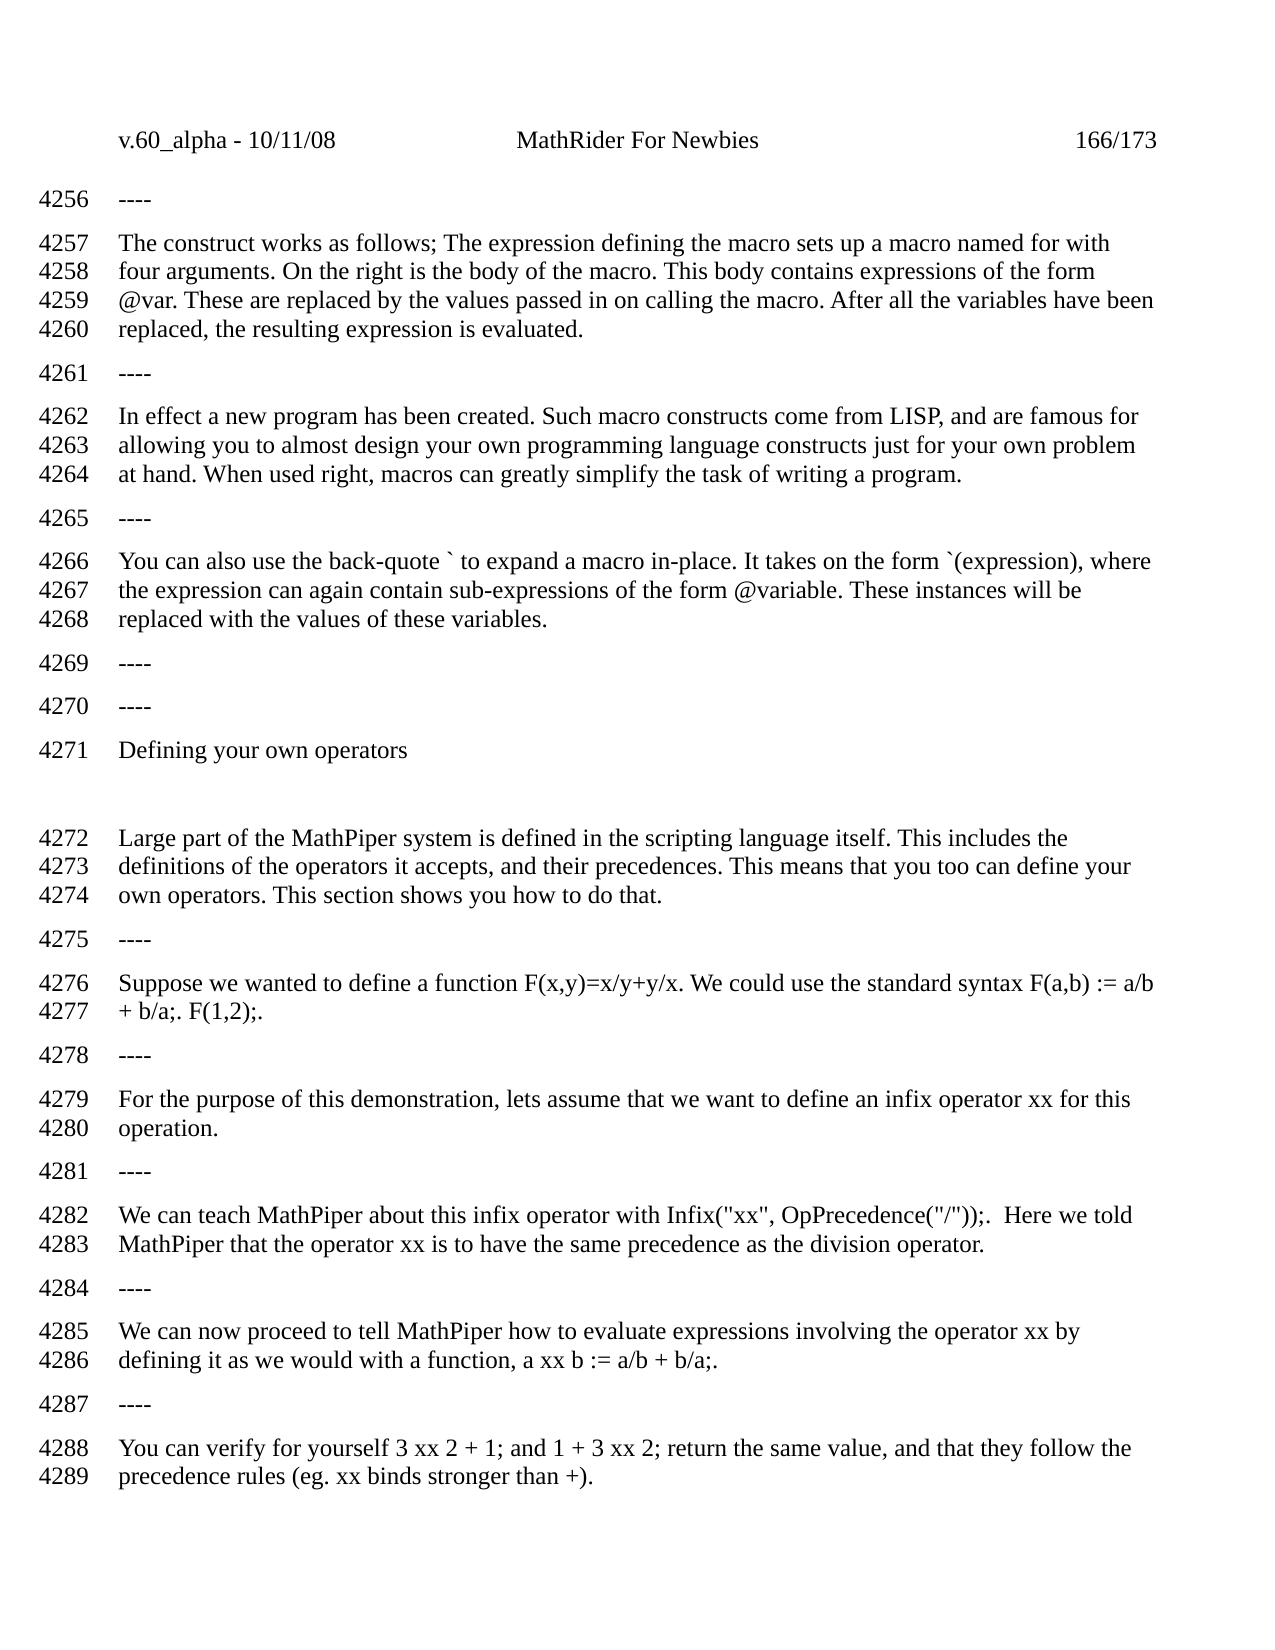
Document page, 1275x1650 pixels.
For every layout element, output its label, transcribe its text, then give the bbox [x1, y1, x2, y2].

text ---- [118, 1273, 1157, 1301]
text We can now proceed to tell MathPiper how to evaluate expressions involving the operator xx by defining it as we would with a function, a xx b := a/b + b/a;. [118, 1316, 1157, 1374]
text Large part of the MathPiper system is defined in the scripting language itself. This includes the definitions of the operators it accepts, and their precedences. This means that you too can define your own operators. This section shows you how to do that. [118, 823, 1157, 909]
text ---- [118, 924, 1157, 953]
text The construct works as follows; The expression defining the macro sets up a macro named for with four arguments. On the right is the body of the macro. This body contains expressions of the form @var. These are replaced by the values passed in on calling the macro. After all the variables have been replaced, the resulting expression is evaluated. [118, 228, 1157, 343]
text ---- [118, 691, 1157, 720]
text ---- [118, 1040, 1157, 1069]
text ---- [118, 358, 1157, 386]
text ---- [118, 503, 1157, 531]
text ---- [118, 184, 1157, 213]
text ---- [118, 1389, 1157, 1418]
text Defining your own operators [118, 735, 1157, 764]
text ---- [118, 1156, 1157, 1185]
text You can verify for yourself 3 xx 2 + 1; and 1 + 3 xx 2; return the same value, and that they follow the precedence rules (eg. xx binds stronger than +). [118, 1433, 1157, 1490]
text For the purpose of this demonstration, lets assume that we want to define an infix operator xx for this operation. [118, 1084, 1157, 1141]
text You can also use the back-quote ` to expand a macro in-place. It takes on the form `(expression), where the expression can again contain sub-expressions of the form @variable. These instances will be replaced with the values of these variables. [118, 546, 1157, 633]
text In effect a new program has been created. Such macro constructs come from LISP, and are famous for allowing you to almost design your own programming language constructs just for your own problem at hand. When used right, macros can greatly simplify the task of writing a program. [118, 401, 1157, 488]
text Suppose we wanted to define a function F(x,y)=x/y+y/x. We could use the standard syntax F(a,b) := a/b + b/a;. F(1,2);. [118, 968, 1157, 1025]
text We can teach MathPiper about this infix operator with Infix("xx", OpPrecedence("/"));. Here we told MathPiper that the operator xx is to have the same precedence as the division operator. [118, 1200, 1157, 1258]
text ---- [118, 648, 1157, 676]
